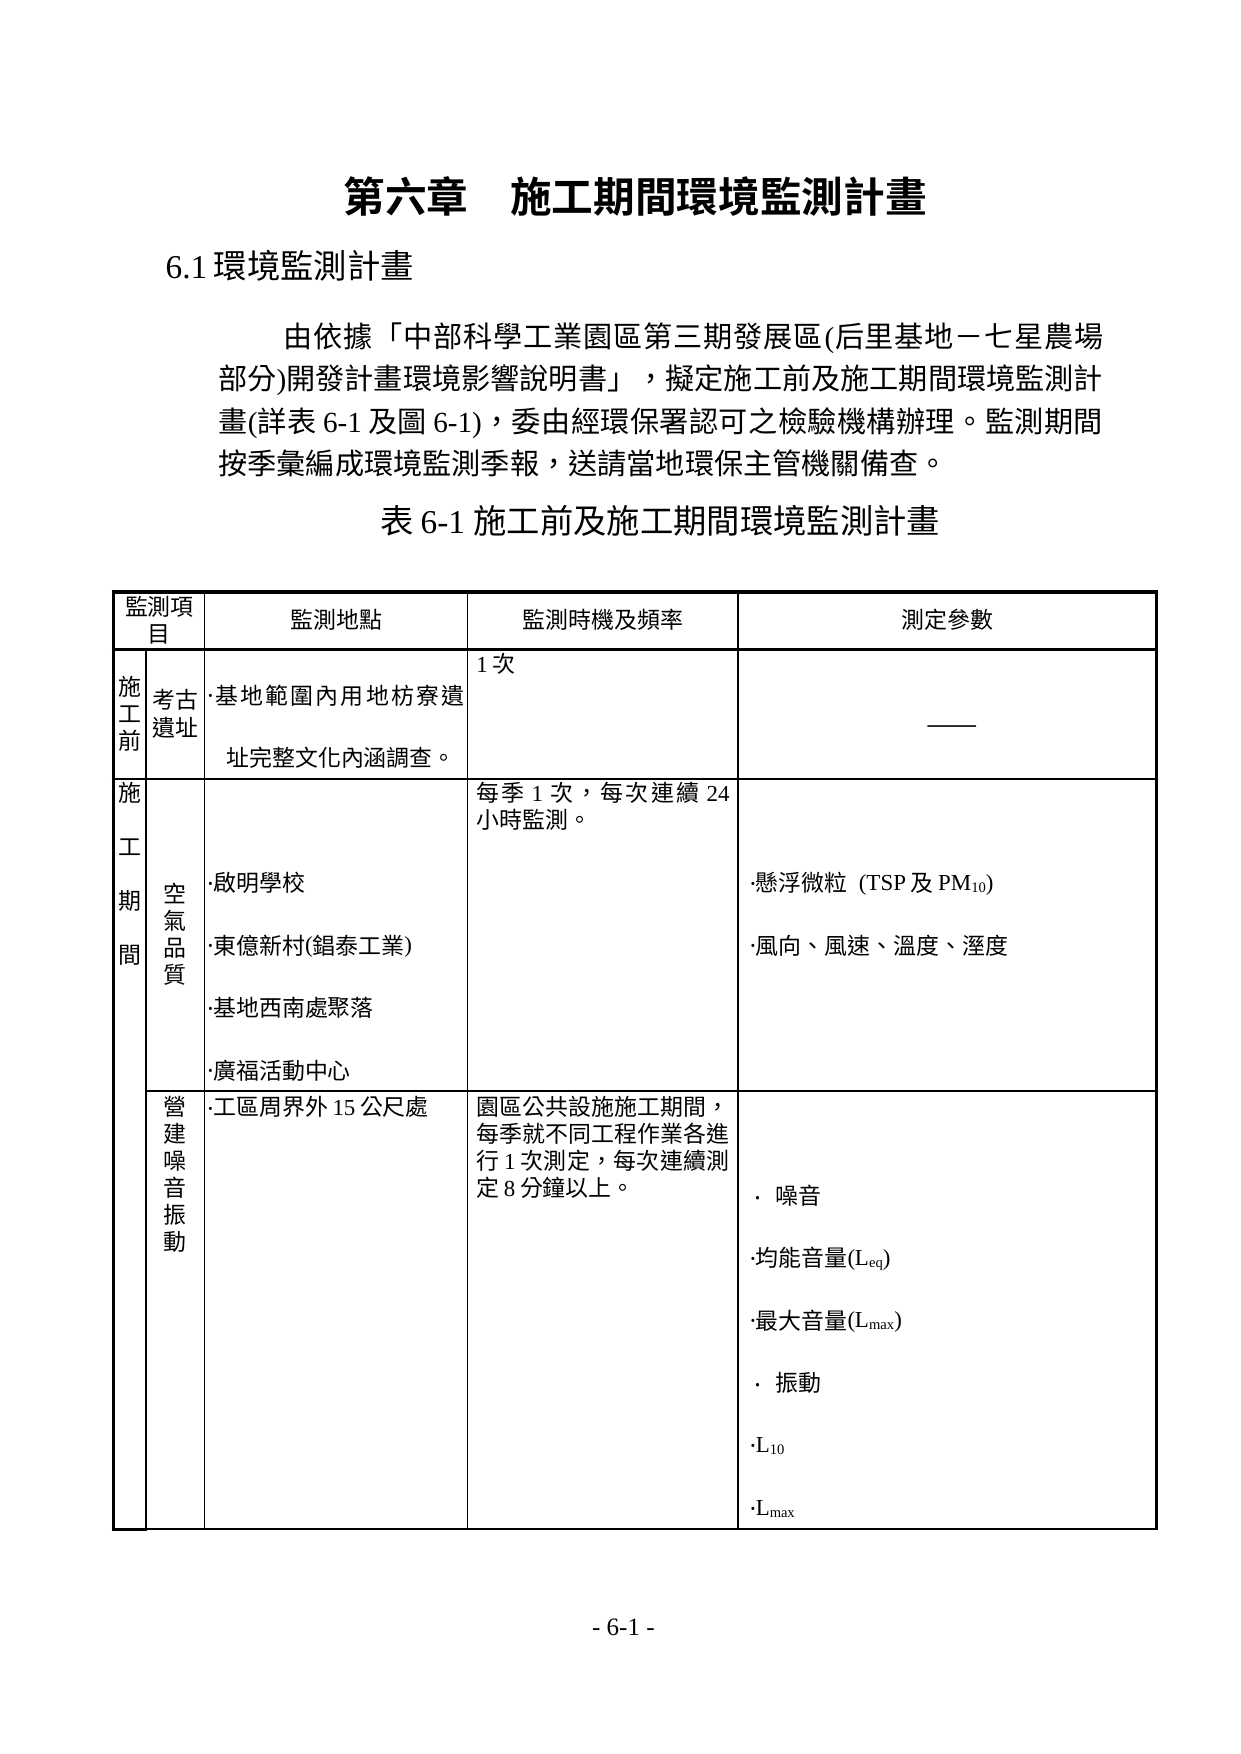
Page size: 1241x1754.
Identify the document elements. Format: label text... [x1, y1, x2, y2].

table_cell 每季1次，每次連續24小時監測。 [468, 780, 737, 1090]
table_header 監測地點 [205, 594, 467, 648]
table_cell ‧基地範圍內用地枋寮遺址完整文化內涵調查。 [205, 651, 467, 778]
text 表6-1 施工前及施工期間環境監測計畫 [216, 495, 1104, 543]
table_cell 施 工 期 間 [115, 780, 145, 1528]
table_cell 考古遺址 [147, 651, 204, 778]
table_cell ‧啟明學校 ‧東億新村(錩泰工業) ‧基地西南處聚落 ‧廣福活動中心 [205, 780, 467, 1090]
table_header 監測項目 [115, 594, 204, 648]
text 6.1環境監測計畫 [165, 240, 1104, 288]
table_cell ‧懸浮微粒 (TSP及PM10) ‧風向、風速、溫度、溼度 [739, 780, 1155, 1090]
table_cell 噪音 ‧均能音量(Leq) ‧最大音量(Lmax) 振動 ‧L10 ‧Lmax [739, 1092, 1155, 1528]
table_cell 施 工 前 [115, 651, 145, 778]
table_cell 園區公共設施施工期間，每季就不同工程作業各進行1次測定，每次連續測定8分鐘以上。 [468, 1092, 737, 1528]
table_cell 空 氣 品 質 [147, 780, 204, 1090]
table_cell 1次 [468, 651, 737, 778]
text 第六章 施工期間環境監測計畫 [165, 153, 1104, 215]
table_cell ─── [739, 651, 1155, 778]
table_cell ‧工區周界外15公尺處 [205, 1092, 467, 1528]
table_header 測定參數 [739, 594, 1155, 648]
text 由依據「中部科學工業園區第三期發展區(后里基地－七星農場部分)開發計畫環境影響說明書」，擬定施工前及施工期間環境監測計畫(詳表6-1及圖6-1)，委由經環保署認可之檢驗機構辦理。監測期間按季彙編成環境監測季報，送請當地環保主管機關備查。 [218, 313, 1104, 483]
table_cell 營 建 噪 音 振 動 [147, 1092, 204, 1528]
table_header 監測時機及頻率 [468, 594, 737, 648]
